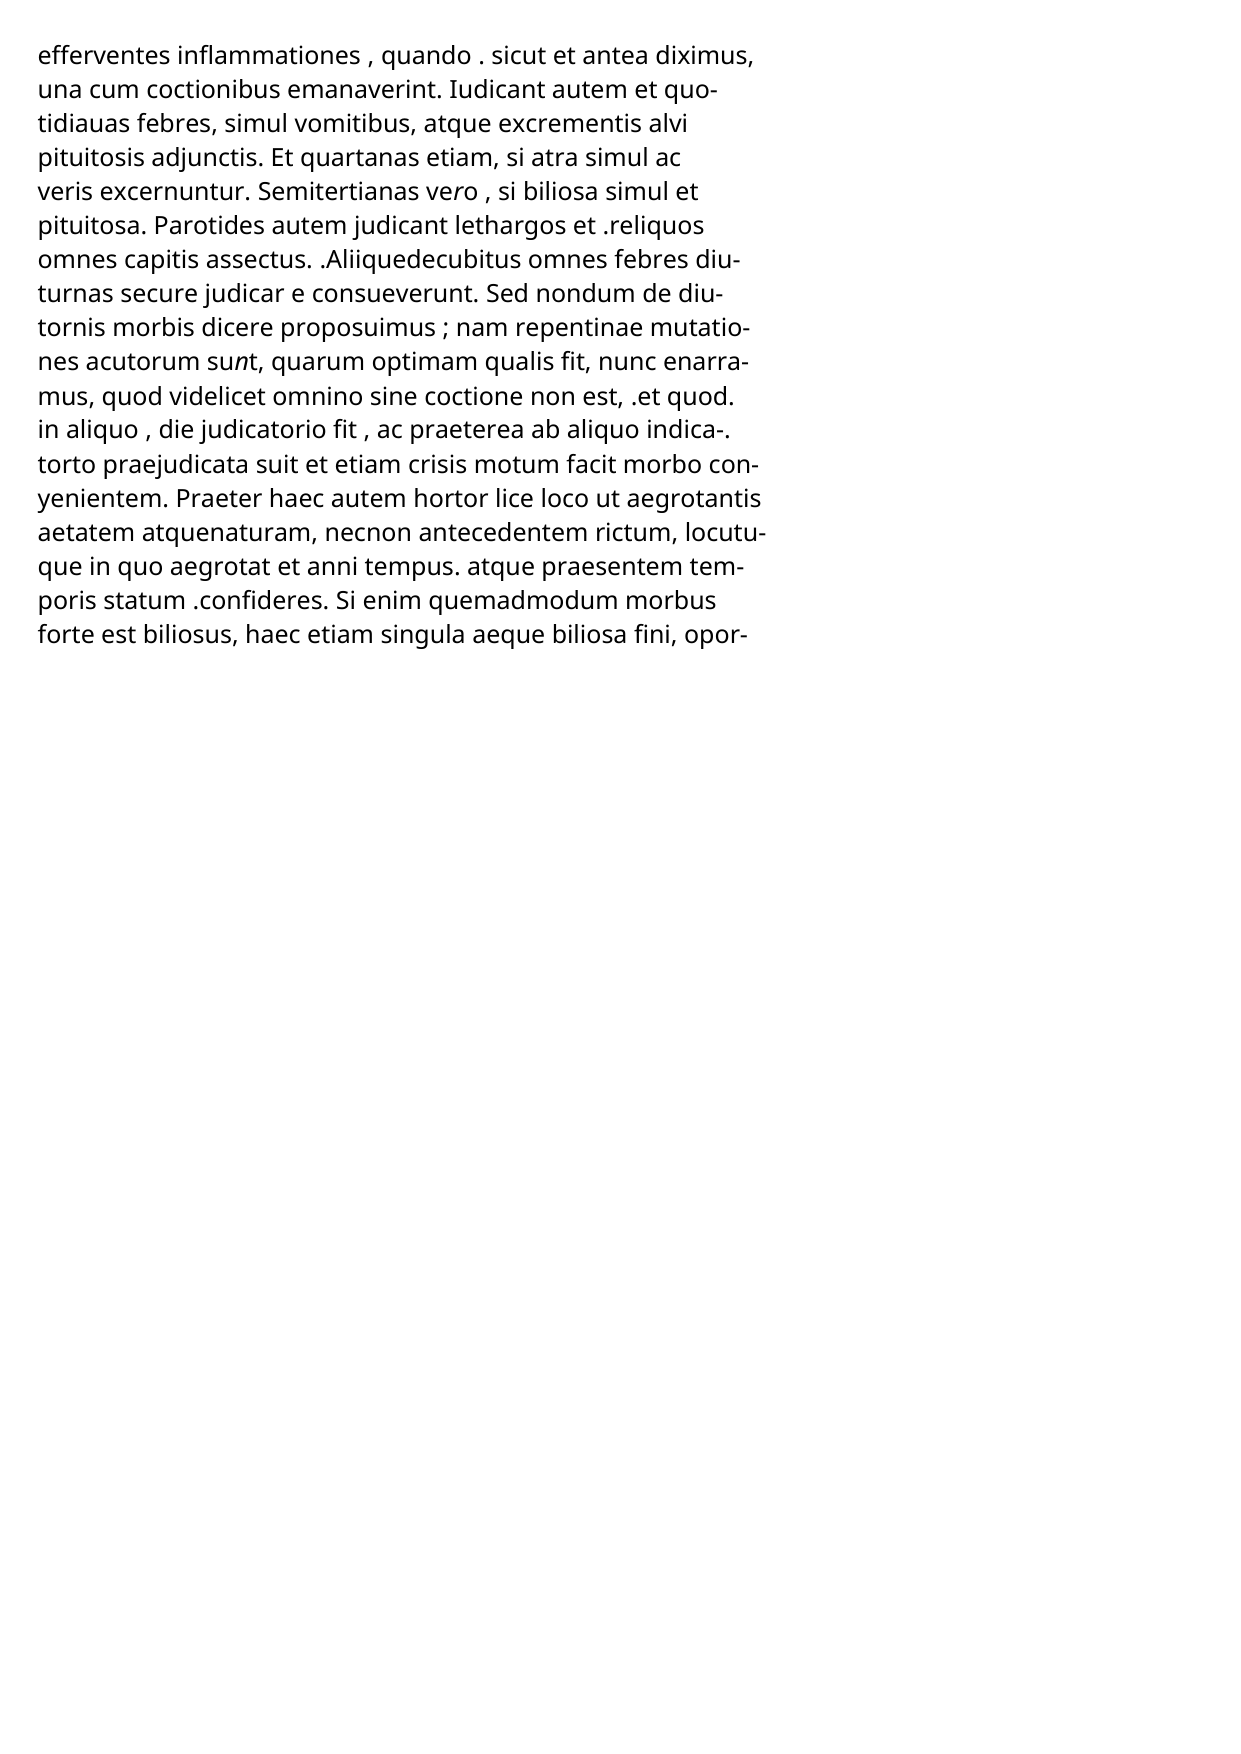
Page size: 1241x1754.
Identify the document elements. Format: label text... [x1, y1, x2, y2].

text efferventes inflammationes , quando . sicut et antea diximus, una cum coctionibus emanaverint. Iudicant autem et quo- tidiauas febres, simul vomitibus, atque excrementis alvi pituitosis adjunctis. Et quartanas etiam, si atra simul ac veris excernuntur. Semitertianas vero , si biliosa simul et pituitosa. Parotides autem judicant lethargos et .reliquos omnes capitis assectus. .Aliiquedecubitus omnes febres diu- turnas secure judicar e consueverunt. Sed nondum de diu- tornis morbis dicere proposuimus ; nam repentinae mutatio- nes acutorum sunt, quarum optimam qualis fit, nunc enarra- mus, quod videlicet omnino sine coctione non est, .et quod. in aliquo , die judicatorio fit , ac praeterea ab aliquo indica-. torto praejudicata suit et etiam crisis motum facit morbo con- yenientem. Praeter haec autem hortor lice loco ut aegrotantis aetatem atquenaturam, necnon antecedentem rictum, locutu- que in quo aegrotat et anni tempus. atque praesentem tem- poris statum .confideres. Si enim quemadmodum morbus forte est biliosus, haec etiam singula aeque biliosa fini, opor- [37, 37, 1203, 651]
